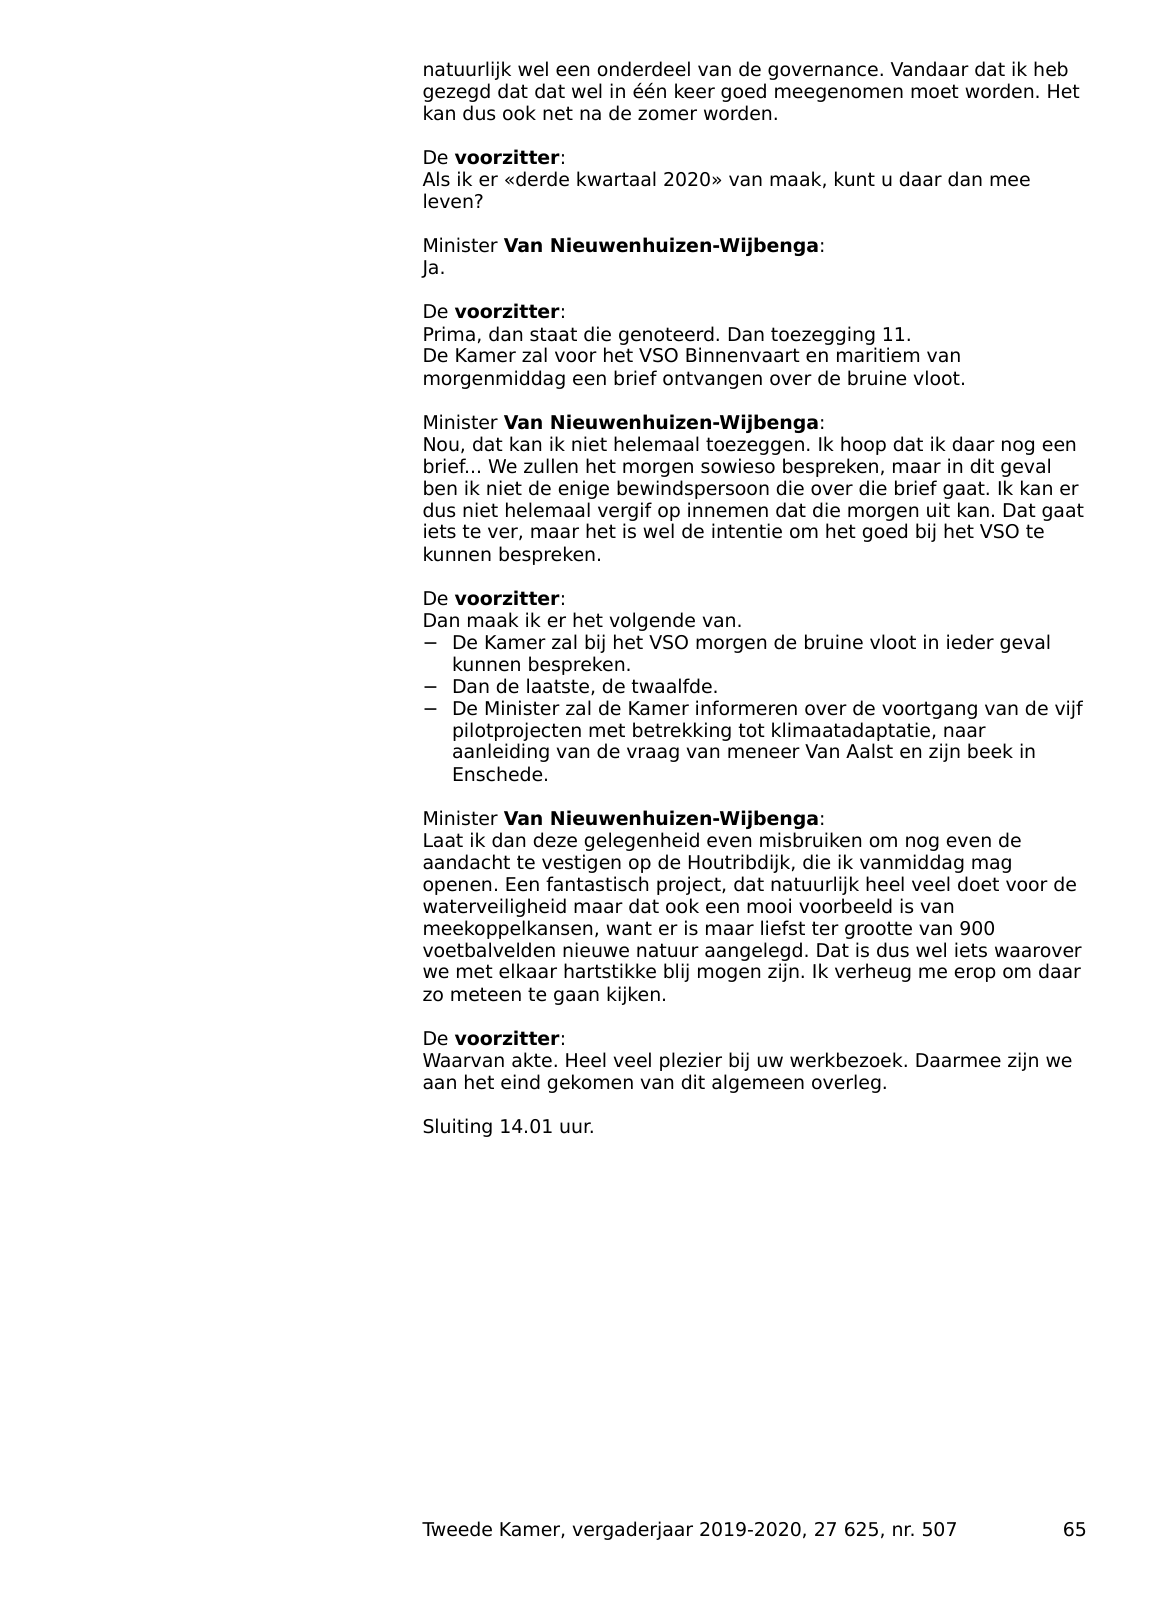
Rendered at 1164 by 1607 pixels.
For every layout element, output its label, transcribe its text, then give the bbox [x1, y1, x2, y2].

text Ja. [422, 257, 1087, 279]
text Laat ik dan deze gelegenheid even misbruiken om nog even de aandacht te vestigen op de Houtribdijk, die ik vanmiddag mag openen. Een fantastisch project, dat natuurlijk heel veel doet voor de waterveiligheid maar dat ook een mooi voorbeeld is van meekoppelkansen, want er is maar liefst ter grootte van 900 voetbalvelden nieuwe natuur aangelegd. Dat is dus wel iets waarover we met elkaar hartstikke blij mogen zijn. Ik verheug me erop om daar zo meteen te gaan kijken. [422, 829, 1087, 1005]
text Nou, dat kan ik niet helemaal toezeggen. Ik hoop dat ik daar nog een brief... We zullen het morgen sowieso bespreken, maar in dit geval ben ik niet de enige bewindspersoon die over die brief gaat. Ik kan er dus niet helemaal vergif op innemen dat die morgen uit kan. Dat gaat iets te ver, maar het is wel de intentie om het goed bij het VSO te kunnen bespreken. [422, 433, 1087, 565]
text De voorzitter: [422, 147, 1087, 169]
text Minister Van Nieuwenhuizen-Wijbenga: [422, 808, 1087, 829]
text De Kamer zal voor het VSO Binnenvaart en maritiem van morgenmiddag een brief ontvangen over de bruine vloot. [422, 345, 1087, 389]
text Minister Van Nieuwenhuizen-Wijbenga: [422, 412, 1087, 433]
text natuurlijk wel een onderdeel van de governance. Vandaar dat ik heb gezegd dat dat wel in één keer goed meegenomen moet worden. Het kan dus ook net na de zomer worden. [422, 59, 1087, 125]
text Als ik er «derde kwartaal 2020» van maak, kunt u daar dan mee leven? [422, 169, 1087, 213]
text − De Kamer zal bij het VSO morgen de bruine vloot in ieder geval kunnen bespreken. [422, 632, 1087, 676]
text De voorzitter: [422, 301, 1087, 323]
text Minister Van Nieuwenhuizen-Wijbenga: [422, 235, 1087, 257]
text Waarvan akte. Heel veel plezier bij uw werkbezoek. Daarmee zijn we aan het eind gekomen van dit algemeen overleg. [422, 1049, 1087, 1093]
text Prima, dan staat die genoteerd. Dan toezegging 11. [422, 323, 1087, 345]
text Sluiting 14.01 uur. [422, 1116, 1087, 1138]
text De voorzitter: [422, 588, 1087, 609]
text Dan maak ik er het volgende van. [422, 609, 1087, 632]
text − De Minister zal de Kamer informeren over de voortgang van de vijf pilotprojecten met betrekking tot klimaatadaptatie, naar aanleiding van de vraag van meneer Van Aalst en zijn beek in Enschede. [422, 697, 1087, 785]
text − Dan de laatste, de twaalfde. [422, 676, 1087, 697]
text De voorzitter: [422, 1028, 1087, 1049]
